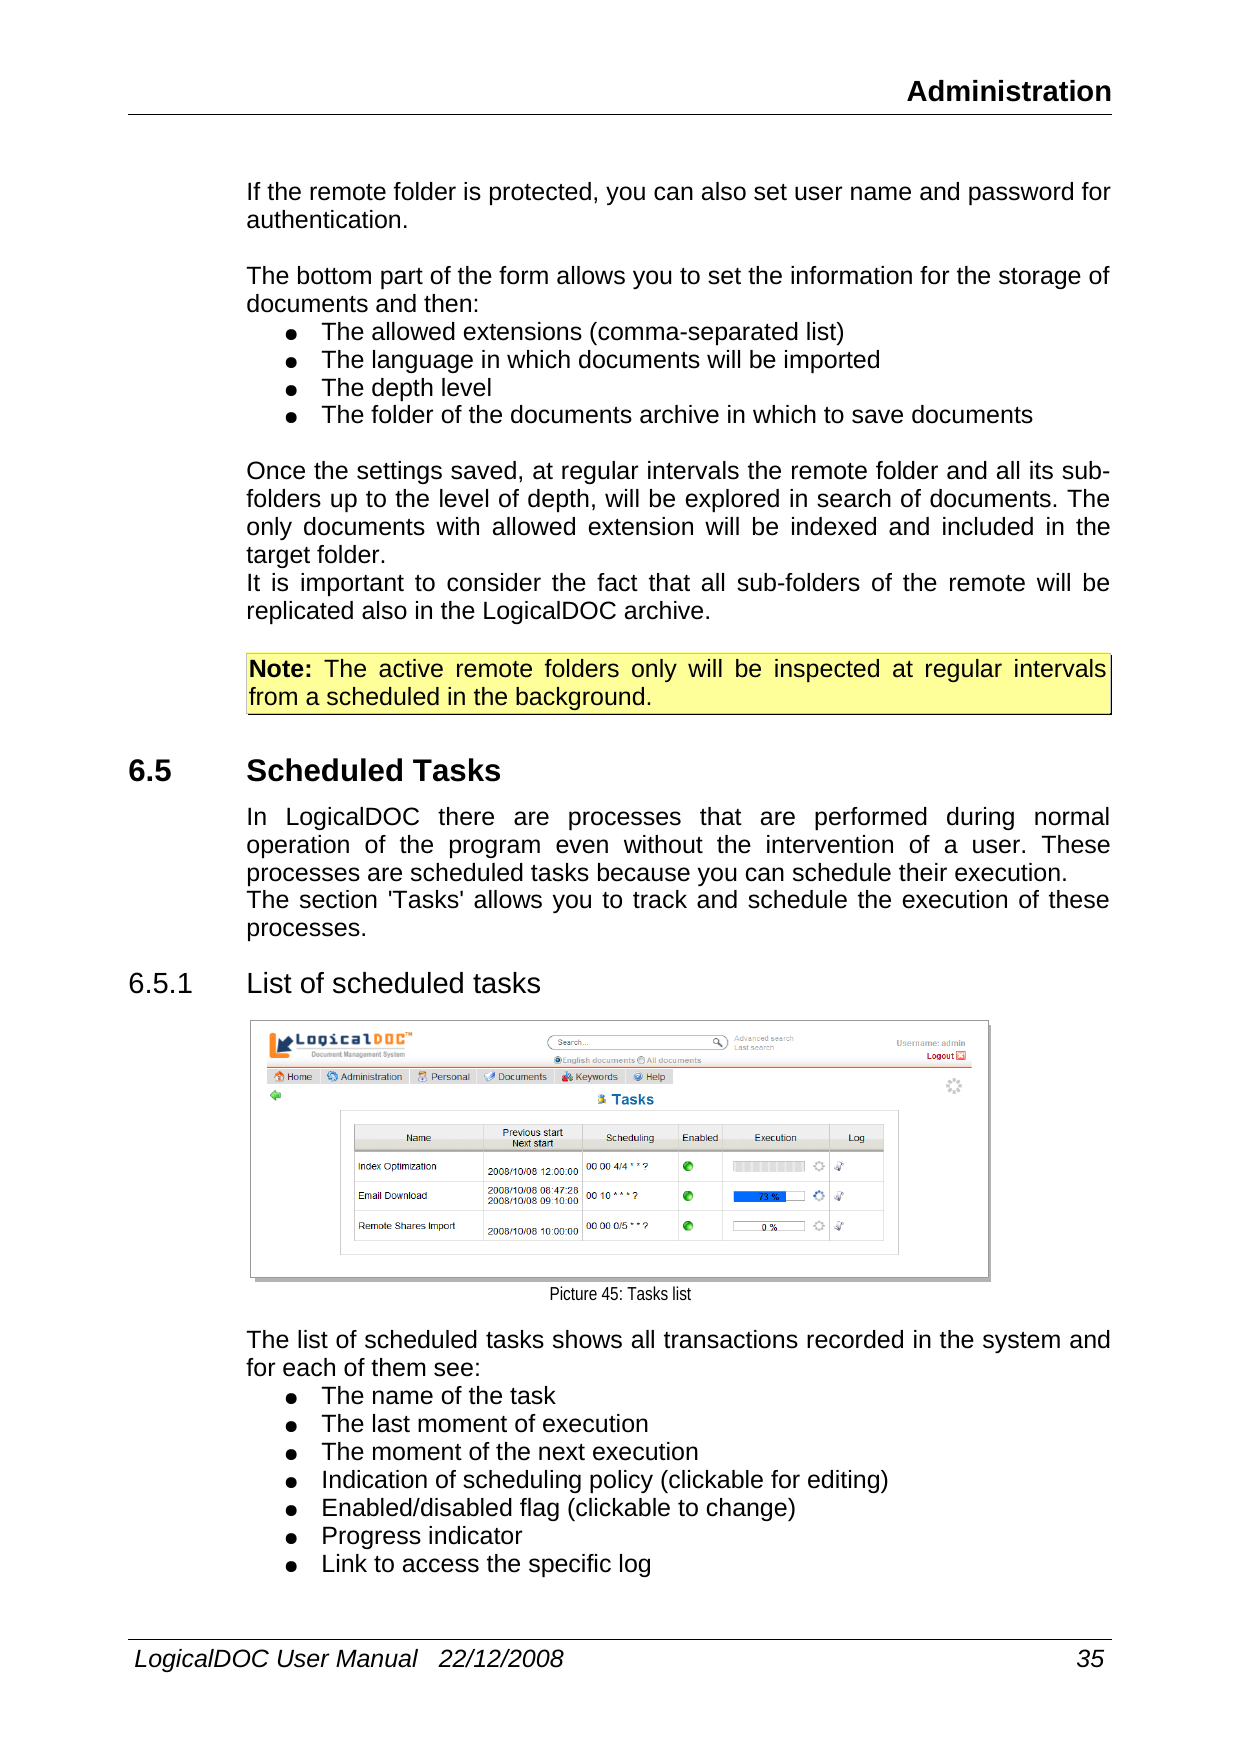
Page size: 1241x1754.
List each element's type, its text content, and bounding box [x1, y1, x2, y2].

list Indication of scheduling policy (clickable for editing) [284, 1466, 1112, 1494]
picture [267, 1029, 972, 1269]
list The allowed extensions (comma-separated list) [284, 317, 1112, 345]
list The name of the task [284, 1382, 1112, 1410]
subtitle List of scheduled tasks [128, 967, 1112, 1000]
text It is important to consider the fact that all sub-folders of the remote will be replicated also in the LogicalDOC archive. [246, 569, 1112, 624]
list Progress indicator [284, 1522, 1112, 1549]
text Picture 45: Tasks list [250, 1278, 990, 1305]
text Note: The active remote folders only will be inspected at regular intervals from a scheduled in the background. [247, 654, 1110, 713]
text The list of scheduled tasks shows all transactions recorded in the system and for each of them see: [246, 1006, 1112, 1382]
list The last moment of execution [284, 1410, 1112, 1438]
text If the remote folder is protected, you can also set user name and password for authentication. [246, 178, 1112, 234]
subtitle Scheduled Tasks [128, 753, 1112, 788]
text The section 'Tasks' allows you to track and schedule the execution of these processes. [246, 886, 1112, 942]
list Enabled/disabled flag (clickable to change) [284, 1494, 1112, 1522]
text In LogicalDOC there are processes that are performed during normal operation of the program even without the intervention of a user. These processes are scheduled tasks because you can schedule their execution. [246, 802, 1112, 886]
list The language in which documents will be imported [284, 345, 1112, 373]
text The bottom part of the form allows you to set the information for the storage of documents and then: [246, 262, 1112, 317]
list The folder of the documents archive in which to save documents [284, 401, 1112, 429]
list Link to access the specific log [284, 1549, 1112, 1577]
text Once the settings saved, at regular intervals the remote folder and all its sub-folders up to the level of depth, will be explored in search of documents. The only documents with allowed extension will be indexed and included in the target folder. [246, 457, 1112, 569]
list The moment of the next execution [284, 1438, 1112, 1466]
list The depth level [284, 373, 1112, 401]
